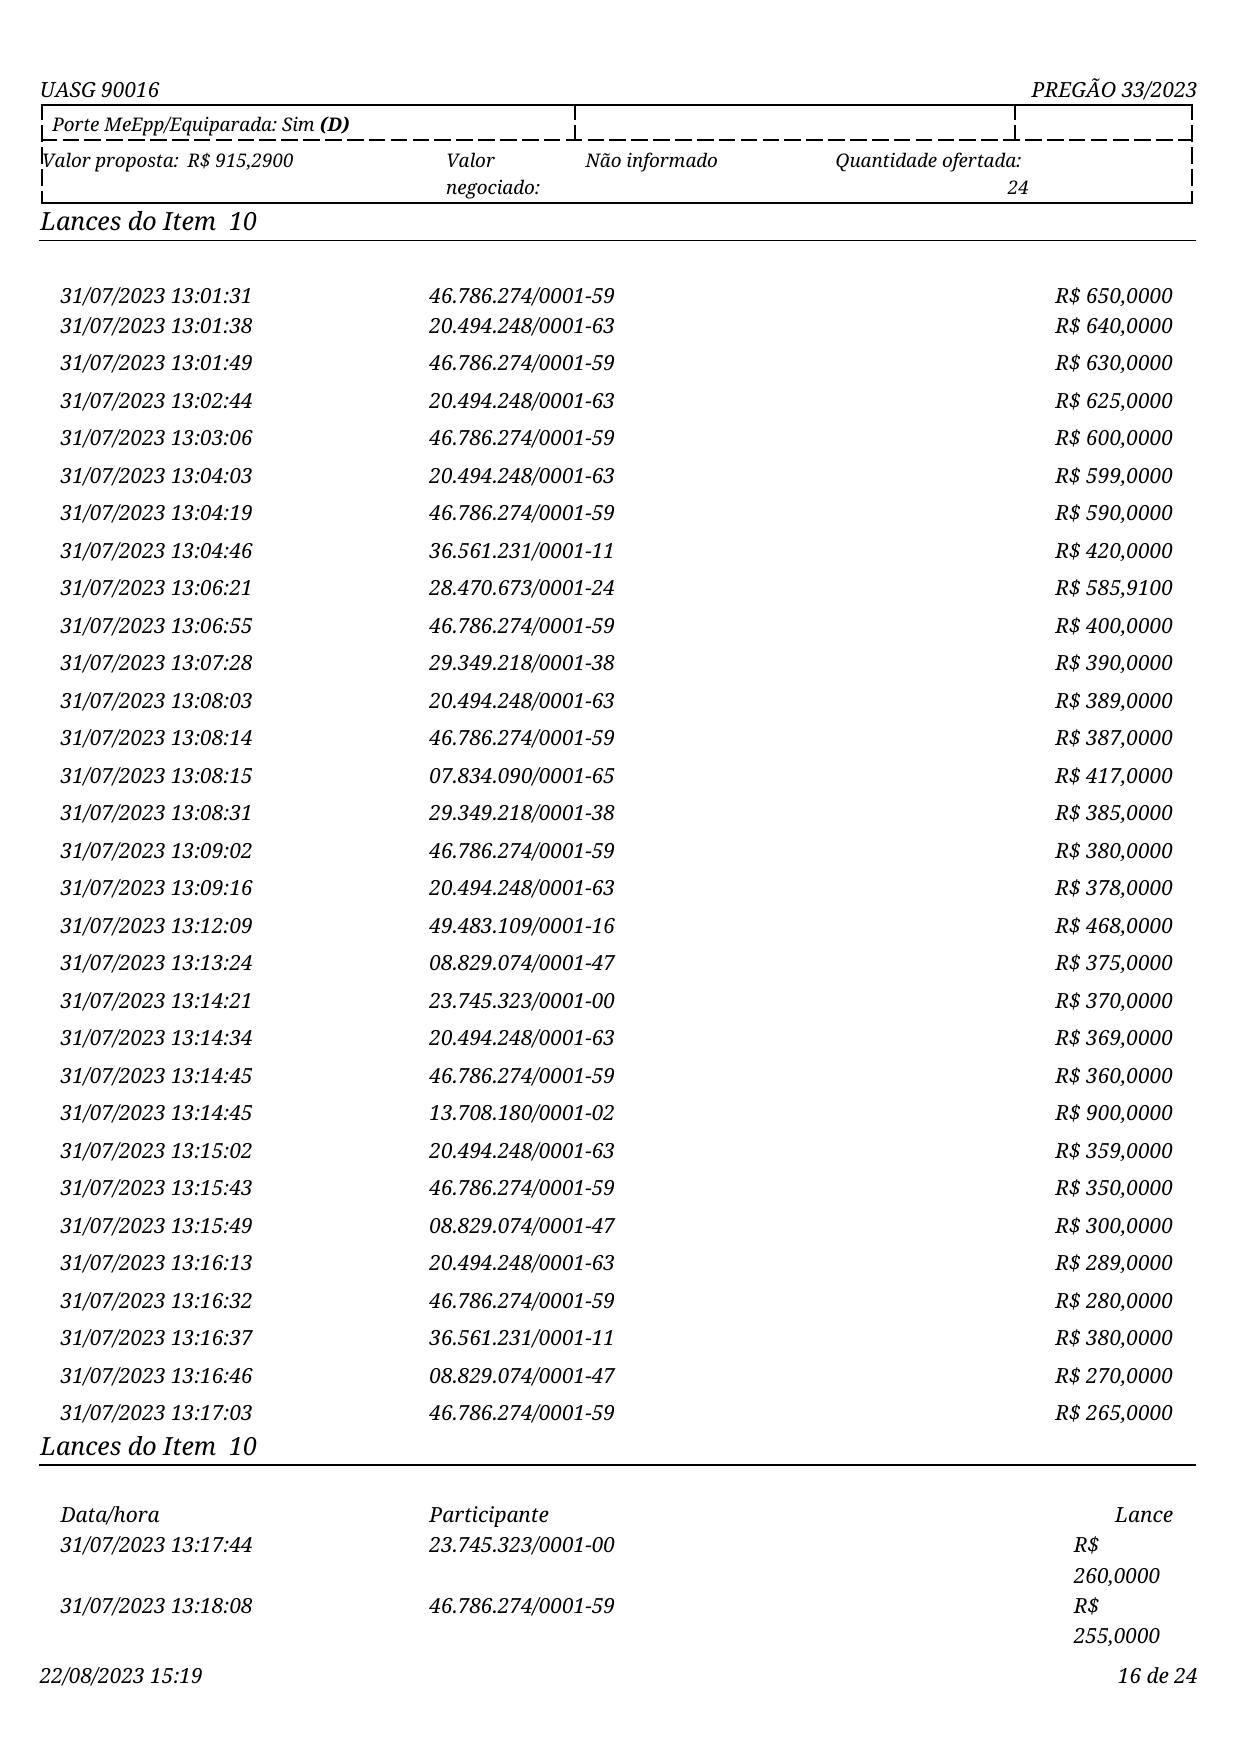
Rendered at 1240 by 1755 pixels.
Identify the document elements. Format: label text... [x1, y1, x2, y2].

table_cell 31/07/2023 13:04:19 [60, 499, 429, 536]
table_cell 31/07/2023 13:14:45 [60, 1061, 429, 1098]
table_cell R$ 390,0000 [1010, 649, 1175, 686]
table_cell R$ 369,0000 [1010, 1024, 1175, 1061]
table_cell Valor proposta: R$ 915,2900 [42, 139, 446, 202]
table_header Data/hora [60, 1500, 429, 1530]
table_cell 46.786.274/0001-59 [429, 1399, 1010, 1429]
table_cell Não informado [575, 139, 835, 202]
table_cell R$ 599,0000 [1010, 461, 1175, 498]
table_cell 31/07/2023 13:06:55 [60, 611, 429, 648]
table_cell 20.494.248/0001-63 [429, 1249, 1010, 1286]
table_cell 20.494.248/0001-63 [429, 686, 1010, 723]
table_cell 46.786.274/0001-59 [429, 1174, 1010, 1211]
table_cell 31/07/2023 13:04:46 [60, 536, 429, 573]
table_cell [835, 106, 1014, 139]
table_cell 31/07/2023 13:02:44 [60, 386, 429, 423]
table_cell 31/07/2023 13:08:03 [60, 686, 429, 723]
table_cell 31/07/2023 13:16:46 [60, 1361, 429, 1398]
table_cell 31/07/2023 13:16:37 [60, 1324, 429, 1361]
table_cell R$ 289,0000 [1010, 1249, 1175, 1286]
table_header Lance [1074, 1500, 1175, 1530]
table_cell 31/07/2023 13:04:03 [60, 461, 429, 498]
table_cell 31/07/2023 13:15:43 [60, 1174, 429, 1211]
table_cell R$ 260,0000 [1074, 1530, 1175, 1591]
table_cell 31/07/2023 13:14:34 [60, 1024, 429, 1061]
table_cell R$ 468,0000 [1010, 911, 1175, 948]
table_cell 31/07/2023 13:14:45 [60, 1099, 429, 1136]
table_cell R$ 385,0000 [1010, 799, 1175, 836]
table_cell R$ 387,0000 [1010, 724, 1175, 761]
table_cell R$ 300,0000 [1010, 1211, 1175, 1248]
table_cell R$ 417,0000 [1010, 761, 1175, 798]
table_header R$ 650,0000 [1010, 281, 1175, 311]
table_cell R$ 590,0000 [1010, 499, 1175, 536]
table_cell 31/07/2023 13:18:08 [60, 1591, 429, 1652]
table_cell 31/07/2023 13:06:21 [60, 574, 429, 611]
table_cell Quantidade ofertada: 24 [835, 139, 1066, 202]
table_cell [1015, 106, 1066, 139]
table_cell 31/07/2023 13:12:09 [60, 911, 429, 948]
table_cell [1066, 139, 1192, 202]
table_cell 36.561.231/0001-11 [429, 1324, 1010, 1361]
table_cell 07.834.090/0001-65 [429, 761, 1010, 798]
table_cell 46.786.274/0001-59 [429, 424, 1010, 461]
table_cell 31/07/2023 13:09:16 [60, 874, 429, 911]
table_cell 36.561.231/0001-11 [429, 536, 1010, 573]
table_cell 29.349.218/0001-38 [429, 649, 1010, 686]
table_cell R$ 380,0000 [1010, 1324, 1175, 1361]
table_cell R$ 375,0000 [1010, 949, 1175, 986]
table_cell 46.786.274/0001-59 [429, 1061, 1010, 1098]
table_header 46.786.274/0001-59 [429, 281, 1010, 311]
table_cell 31/07/2023 13:16:13 [60, 1249, 429, 1286]
table_cell 46.786.274/0001-59 [429, 611, 1010, 648]
table_cell 46.786.274/0001-59 [429, 1591, 1073, 1652]
table_cell 20.494.248/0001-63 [429, 386, 1010, 423]
table_cell 31/07/2023 13:17:03 [60, 1399, 429, 1429]
table_cell 08.829.074/0001-47 [429, 949, 1010, 986]
table_cell [575, 106, 835, 139]
table_cell 20.494.248/0001-63 [429, 1024, 1010, 1061]
table_cell 23.745.323/0001-00 [429, 1530, 1073, 1591]
table_cell R$ 420,0000 [1010, 536, 1175, 573]
table_cell R$ 640,0000 [1010, 311, 1175, 348]
table_cell R$ 359,0000 [1010, 1136, 1175, 1173]
table_cell R$ 350,0000 [1010, 1174, 1175, 1211]
table_cell 23.745.323/0001-00 [429, 986, 1010, 1023]
table_cell 31/07/2023 13:17:44 [60, 1530, 429, 1591]
table_cell 31/07/2023 13:01:38 [60, 311, 429, 348]
table_cell R$ 370,0000 [1010, 986, 1175, 1023]
table_cell 31/07/2023 13:16:32 [60, 1286, 429, 1323]
table_cell 20.494.248/0001-63 [429, 461, 1010, 498]
table_cell 20.494.248/0001-63 [429, 874, 1010, 911]
table_cell 08.829.074/0001-47 [429, 1211, 1010, 1248]
text Lances do Item 10 [40, 1429, 1200, 1463]
table_header 31/07/2023 13:01:31 [60, 281, 429, 311]
table_cell - [1066, 106, 1192, 139]
table_cell R$ 585,9100 [1010, 574, 1175, 611]
table_cell 49.483.109/0001-16 [429, 911, 1010, 948]
table_cell 20.494.248/0001-63 [429, 1136, 1010, 1173]
table_cell 29.349.218/0001-38 [429, 799, 1010, 836]
table_header Participante [429, 1500, 1073, 1530]
table_cell 46.786.274/0001-59 [429, 499, 1010, 536]
table_cell 46.786.274/0001-59 [429, 349, 1010, 386]
table_cell R$ 400,0000 [1010, 611, 1175, 648]
table_cell 31/07/2023 13:08:31 [60, 799, 429, 836]
table_cell 20.494.248/0001-63 [429, 311, 1010, 348]
table_cell R$ 900,0000 [1010, 1099, 1175, 1136]
table_cell R$ 600,0000 [1010, 424, 1175, 461]
table_cell 13.708.180/0001-02 [429, 1099, 1010, 1136]
table_cell 31/07/2023 13:13:24 [60, 949, 429, 986]
table_cell R$ 630,0000 [1010, 349, 1175, 386]
table_cell 31/07/2023 13:07:28 [60, 649, 429, 686]
text Lances do Item 10 [40, 204, 1200, 238]
table_cell R$ 265,0000 [1010, 1399, 1175, 1429]
table_cell 08.829.074/0001-47 [429, 1361, 1010, 1398]
table_cell Porte MeEpp/Equiparada: Sim (D) [42, 106, 575, 139]
table_cell R$ 380,0000 [1010, 836, 1175, 873]
table_cell 46.786.274/0001-59 [429, 724, 1010, 761]
table_cell 31/07/2023 13:03:06 [60, 424, 429, 461]
table_cell 31/07/2023 13:09:02 [60, 836, 429, 873]
table_cell R$ 378,0000 [1010, 874, 1175, 911]
table_cell R$ 360,0000 [1010, 1061, 1175, 1098]
table_cell 31/07/2023 13:14:21 [60, 986, 429, 1023]
table_cell 31/07/2023 13:15:49 [60, 1211, 429, 1248]
table_cell R$ 625,0000 [1010, 386, 1175, 423]
table_cell Valor negociado: [446, 139, 575, 202]
table_cell 31/07/2023 13:01:49 [60, 349, 429, 386]
table_cell R$ 270,0000 [1010, 1361, 1175, 1398]
table_cell 31/07/2023 13:08:14 [60, 724, 429, 761]
table_cell 31/07/2023 13:08:15 [60, 761, 429, 798]
table_cell 28.470.673/0001-24 [429, 574, 1010, 611]
table_cell R$ 280,0000 [1010, 1286, 1175, 1323]
table_cell 31/07/2023 13:15:02 [60, 1136, 429, 1173]
table_cell R$ 255,0000 [1074, 1591, 1175, 1652]
table_cell R$ 389,0000 [1010, 686, 1175, 723]
table_cell 46.786.274/0001-59 [429, 1286, 1010, 1323]
table_cell 46.786.274/0001-59 [429, 836, 1010, 873]
